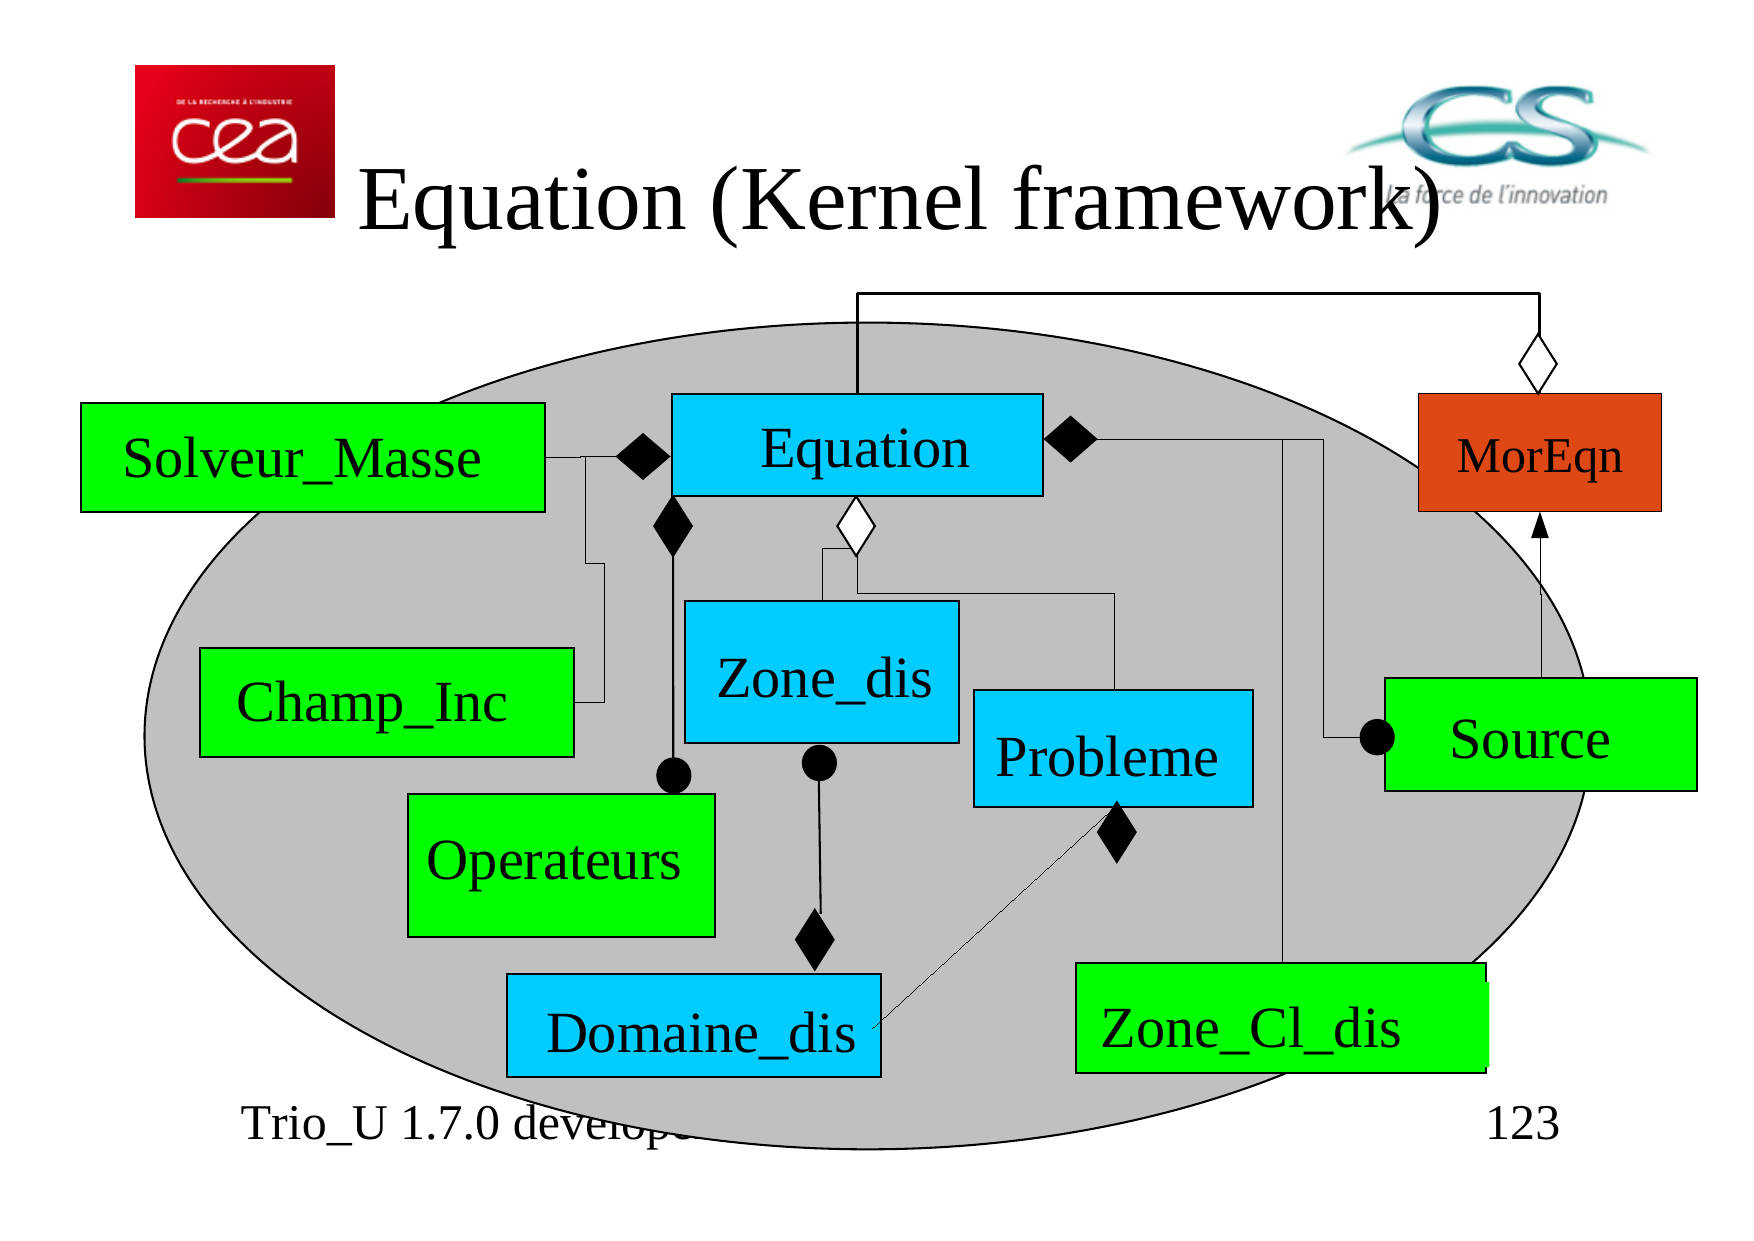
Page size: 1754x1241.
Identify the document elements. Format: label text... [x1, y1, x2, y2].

text_box Operateurs [411, 813, 698, 899]
text_box Champ_Inc [221, 655, 542, 742]
text_box [80, 322, 1698, 1150]
text_box Zone_dis [701, 631, 949, 717]
text_box Domaine_dis [530, 986, 873, 1072]
text_box Equation [745, 401, 987, 487]
text_box [1519, 334, 1557, 394]
text_box Zone_Cl_dis [1085, 982, 1490, 1068]
title Equation (Kernel framework) [225, 99, 1577, 287]
text_box Source [1434, 692, 1667, 778]
picture [1340, 73, 1662, 218]
text_box MorEqn [1418, 393, 1662, 512]
text_box Solveur_Masse [107, 411, 505, 497]
picture [135, 65, 335, 218]
text_box Probleme [980, 710, 1256, 796]
